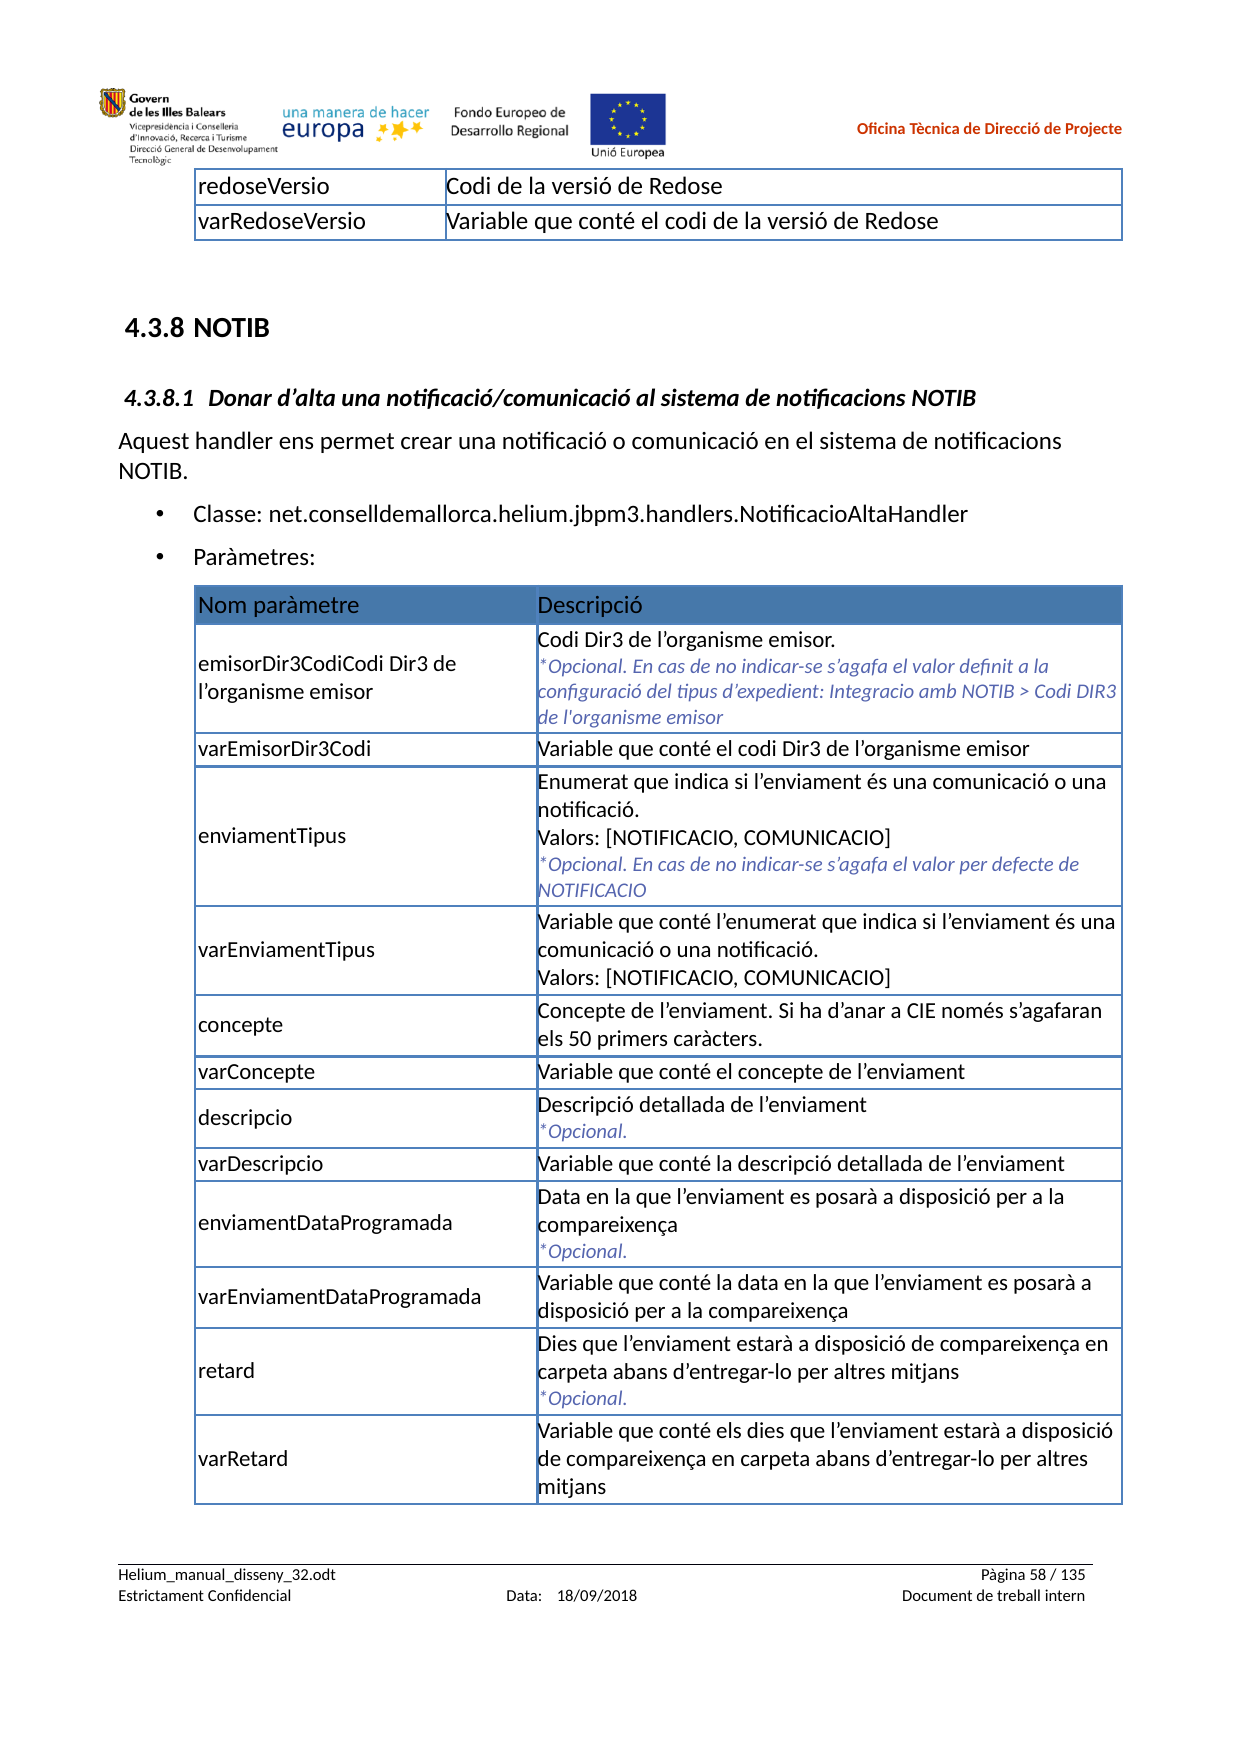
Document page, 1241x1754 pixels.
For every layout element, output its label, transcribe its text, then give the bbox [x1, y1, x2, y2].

table_cell Codi de la versió de Redose [447, 170, 1121, 203]
table_cell Variable que conté la data en la que l’enviament es posarà a disposició per a la compareixença [539, 1268, 1121, 1327]
subtitle NOTIB [118, 309, 1122, 345]
table_cell Variable que conté el codi de la versió de Redose [447, 206, 1121, 239]
table_cell Codi Dir3 de l’organisme emisor. *Opcional. En cas de no indicar-se s’agafa el valor definit a la configuració del tipus d’expedient: Integracio amb NOTIB > Codi DIR3 de l'organisme emisor [539, 625, 1121, 732]
table_cell varConcepte [196, 1058, 536, 1088]
table_cell Enumerat que indica si l’enviament és una comunicació o una notificació. Valors: [NOTIFICACIO, COMUNICACIO] *Opcional. En cas de no indicar-se s’agafa el valor per defecte de NOTIFICACIO [539, 768, 1121, 905]
table_cell retard [196, 1329, 536, 1414]
text Aquest handler ens permet crear una notificació o comunicació en el sistema de notificacions NOTIB. [118, 425, 1122, 486]
table_cell varRedoseVersio [196, 206, 445, 239]
table_cell Variable que conté els dies que l’enviament estarà a disposició de compareixença en carpeta abans d’entregar-lo per altres mitjans [539, 1416, 1121, 1503]
list Classe: net.conselldemallorca.helium.jbpm3.handlers.NotificacioAltaHandler [156, 498, 1122, 529]
table_cell concepte [196, 996, 536, 1055]
table_cell redoseVersio [196, 170, 445, 203]
table_cell Variable que conté l’enumerat que indica si l’enviament és una comunicació o una notificació. Valors: [NOTIFICACIO, COMUNICACIO] [539, 907, 1121, 994]
table_cell varEnviamentDataProgramada [196, 1268, 536, 1327]
list Paràmetres: [156, 542, 1122, 572]
table_cell emisorDir3CodiCodi Dir3 de l’organisme emisor [196, 625, 536, 732]
table_cell Variable que conté el concepte de l’enviament [539, 1058, 1121, 1088]
picture [99, 87, 668, 166]
table_cell Variable que conté la descripció detallada de l’enviament [539, 1149, 1121, 1180]
subtitle Donar d’alta una notificació/comunicació al sistema de notificacions NOTIB [118, 382, 1122, 412]
table_cell descripcio [196, 1090, 536, 1147]
table_header Nom paràmetre [196, 587, 536, 623]
table_header Descripció [539, 587, 1121, 623]
table_cell Descripció detallada de l’enviament *Opcional. [539, 1090, 1121, 1147]
table_cell enviamentDataProgramada [196, 1182, 536, 1266]
table_cell varEmisorDir3Codi [196, 734, 536, 765]
table_cell Data en la que l’enviament es posarà a disposició per a la compareixença *Opcional. [539, 1182, 1121, 1266]
table_cell Dies que l’enviament estarà a disposició de compareixença en carpeta abans d’entregar-lo per altres mitjans *Opcional. [539, 1329, 1121, 1414]
table_cell Concepte de l’enviament. Si ha d’anar a CIE només s’agafaran els 50 primers caràcters. [539, 996, 1121, 1055]
table_cell varRetard [196, 1416, 536, 1503]
table_cell enviamentTipus [196, 768, 536, 905]
table_cell Variable que conté el codi Dir3 de l’organisme emisor [539, 734, 1121, 765]
table_cell varDescripcio [196, 1149, 536, 1180]
table_cell varEnviamentTipus [196, 907, 536, 994]
